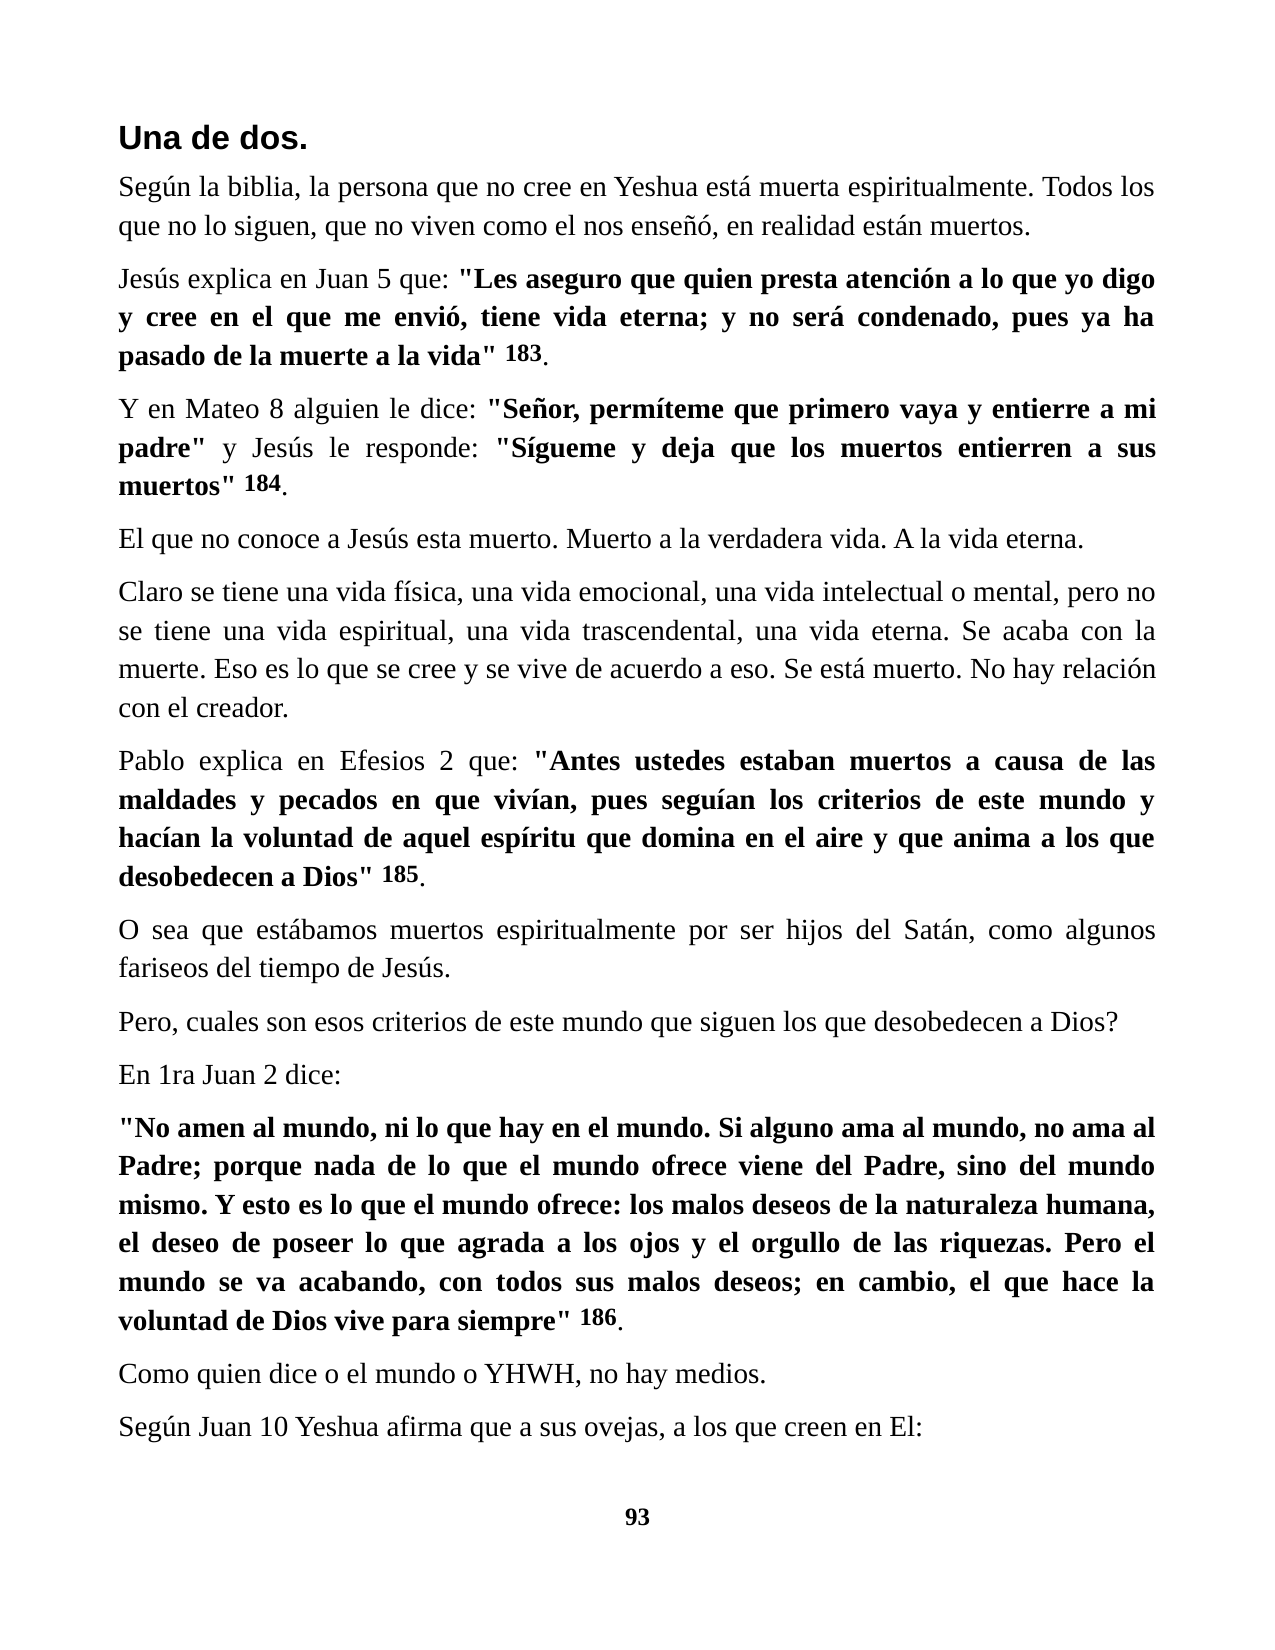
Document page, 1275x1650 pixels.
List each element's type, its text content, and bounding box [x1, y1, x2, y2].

text O sea que estábamos muertos espiritualmente por ser hijos del Satán, como algunos fariseos del tiempo de Jesús. [118, 912, 1157, 984]
text En 1ra Juan 2 dice: [118, 1057, 1157, 1090]
subtitle Una de dos. [118, 118, 1157, 157]
text Y en Mateo 8 alguien le dice: "Señor, permíteme que primero vaya y entierre a mi padre" y Jesús le responde: "Sígueme y deja que los muertos entierren a sus muertos" . [118, 391, 1157, 502]
text Como quien dice o el mundo o YHWH, no hay medios. [118, 1356, 1157, 1389]
text Claro se tiene una vida física, una vida emocional, una vida intelectual o mental, pero no se tiene una vida espiritual, una vida trascendental, una vida eterna. Se acaba con la muerte. Eso es lo que se cree y se vive de acuerdo a eso. Se está muerto. No hay relación con el creador. [118, 574, 1157, 724]
text Según la biblia, la persona que no cree en Yeshua está muerta espiritualmente. Todos los que no lo siguen, que no viven como el nos enseñó, en realidad están muertos. [118, 169, 1157, 241]
text Pablo explica en Efesios 2 que: "Antes ustedes estaban muertos a causa de las maldades y pecados en que vivían, pues seguían los criterios de este mundo y hacían la voluntad de aquel espíritu que domina en el aire y que anima a los que desobedecen a Dios" . [118, 743, 1157, 892]
text "No amen al mundo, ni lo que hay en el mundo. Si alguno ama al mundo, no ama al Padre; porque nada de lo que el mundo ofrece viene del Padre, sino del mundo mismo. Y esto es lo que el mundo ofrece: los malos deseos de la naturaleza humana, el deseo de poseer lo que agrada a los ojos y el orgullo de las riquezas. Pero el mundo se va acabando, con todos sus malos deseos; en cambio, el que hace la voluntad de Dios vive para siempre" . [118, 1110, 1157, 1336]
text Según Juan 10 Yeshua afirma que a sus ovejas, a los que creen en El: [118, 1409, 1157, 1442]
text Jesús explica en Juan 5 que: "Les aseguro que quien presta atención a lo que yo digo y cree en el que me envió, tiene vida eterna; y no será condenado, pues ya ha pasado de la muerte a la vida" . [118, 261, 1157, 372]
text Pero, cuales son esos criterios de este mundo que siguen los que desobedecen a Dios? [118, 1004, 1157, 1037]
text El que no conoce a Jesús esta muerto. Muerto a la verdadera vida. A la vida eterna. [118, 521, 1157, 555]
